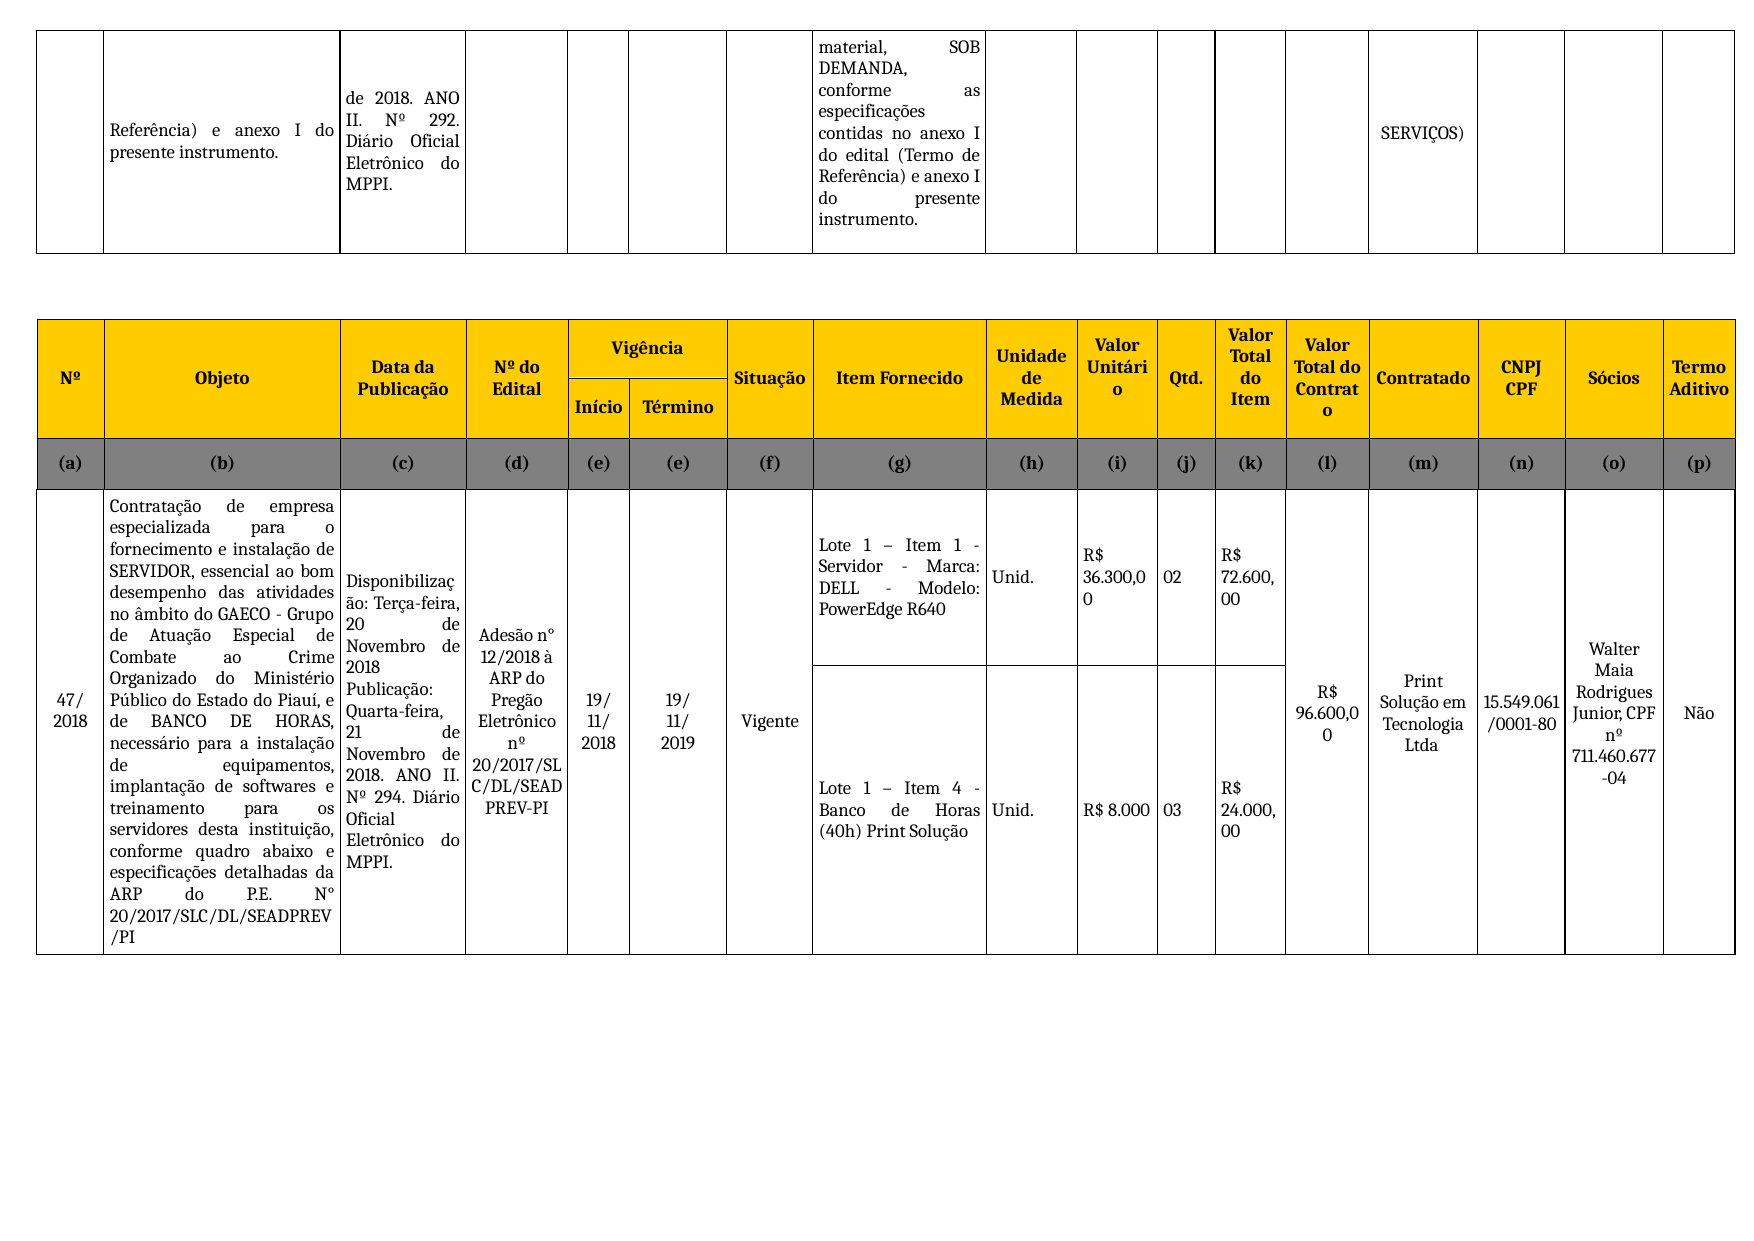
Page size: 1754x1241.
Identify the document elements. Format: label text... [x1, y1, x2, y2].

table_header Situação [728, 320, 813, 438]
table_cell [1663, 31, 1734, 253]
table_cell R$ 72.600,00 [1216, 490, 1285, 665]
table_cell Início [569, 379, 629, 438]
table_cell Print Solução em Tecnologia Ltda [1369, 490, 1477, 954]
table_cell [37, 31, 103, 253]
table_cell (c) [341, 439, 466, 489]
table_cell Vigente [727, 490, 812, 954]
table_cell [466, 31, 567, 253]
table_cell 15.549.061/0001-80 [1478, 490, 1564, 954]
table_header Data da Publicação [341, 320, 466, 438]
table_cell (l) [1287, 439, 1369, 489]
table_header Nº [38, 320, 104, 438]
table_header Termo Aditivo [1664, 320, 1735, 438]
table_cell [1286, 31, 1368, 253]
table_header Item Fornecido [814, 320, 986, 438]
table_cell Contratação de empresa especializada para o fornecimento e instalação de SERVIDOR, essencial ao bom desempenho das atividades no âmbito do GAECO - Grupo de Atuação Especial de Combate ao Crime Organizado do Ministério Público do Estado do Piauí, e de BANCO DE HORAS, necessário para a instalação de equipamentos, implantação de softwares e treinamento para os servidores desta instituição, conforme quadro abaixo e especificações detalhadas da ARP do P.E. N° 20/2017/SLC/DL/SEADPREV/PI [104, 490, 340, 954]
table_cell - [1077, 31, 1157, 253]
table_cell (o) [1566, 439, 1663, 489]
table_cell [1478, 31, 1564, 253]
table_cell (n) [1479, 439, 1565, 489]
table_cell (b) [105, 439, 340, 489]
table_cell Walter Maia Rodrigues Junior, CPF nº 711.460.677-04 [1566, 490, 1663, 954]
table_cell - [986, 31, 1076, 253]
table_cell SERVIÇOS) [1369, 31, 1477, 253]
table_header Valor Total do Item [1216, 320, 1286, 438]
table_cell 47/ 2018 [37, 490, 103, 954]
table_cell (h) [987, 439, 1077, 489]
table_cell - [1158, 31, 1214, 253]
table_cell [629, 31, 726, 253]
table_cell material, SOB DEMANDA, conforme as especificações contidas no anexo I do edital (Termo de Referência) e anexo I do presente instrumento. [813, 31, 985, 253]
table_cell R$ 96.600,00 [1286, 490, 1368, 954]
table_cell 19/ 11/ 2018 [568, 490, 629, 954]
table_cell (m) [1370, 439, 1478, 489]
table_header CNPJ CPF [1479, 320, 1565, 438]
table_cell (p) [1664, 439, 1735, 489]
table_cell Lote 1 – Item 4 - Banco de Horas (40h) Print Solução [813, 666, 986, 954]
table_header Sócios [1566, 320, 1663, 438]
table_cell Disponibilização: Terça-feira, 20 de Novembro de 2018 Publicação: Quarta-feira, 21 de Novembro de 2018. ANO II. Nº 294. Diário Oficial Eletrônico do MPPI. [341, 490, 465, 954]
table_header Contratado [1370, 320, 1478, 438]
table_cell Adesão n° 12/2018 à ARP do Pregão Eletrônico nº 20/2017/SLC/DL/SEADPREV-PI [466, 490, 567, 954]
table_cell 02 [1158, 490, 1215, 665]
table_cell Unid. [987, 490, 1077, 665]
table_cell (e) [630, 439, 727, 489]
table_cell Término [630, 379, 727, 438]
table_cell - [1216, 31, 1285, 253]
table_cell (k) [1216, 439, 1286, 489]
table_cell R$ 36.300,00 [1078, 490, 1157, 665]
table_header Unidade de Medida [987, 320, 1077, 438]
table_cell 19/ 11/ 2019 [630, 490, 726, 954]
table_cell Unid. [987, 666, 1077, 954]
table_header Nº do Edital [467, 320, 568, 438]
table_cell (i) [1078, 439, 1157, 489]
table_cell Não [1664, 490, 1734, 954]
table_header Objeto [105, 320, 340, 438]
table_cell (j) [1158, 439, 1215, 489]
table_header Qtd. [1158, 320, 1215, 438]
table_cell R$ 8.000 [1078, 666, 1157, 954]
table_cell (d) [467, 439, 568, 489]
table_cell 03 [1158, 666, 1215, 954]
table_cell (a) [38, 439, 104, 489]
table_cell [727, 31, 812, 253]
table_cell (f) [728, 439, 813, 489]
table_header Valor Total do Contrato [1287, 320, 1369, 438]
table_header Valor Unitário [1078, 320, 1157, 438]
table_cell (e) [569, 439, 629, 489]
table_cell [568, 31, 628, 253]
table_cell Referência) e anexo I do presente instrumento. [104, 31, 339, 253]
table_cell de 2018. ANO II. Nº 292. Diário Oficial Eletrônico do MPPI. [341, 31, 465, 253]
table_cell R$ 24.000,00 [1216, 666, 1285, 954]
table_cell Lote 1 – Item 1 - Servidor - Marca: DELL - Modelo: PowerEdge R640 [813, 490, 986, 665]
table_cell (g) [814, 439, 986, 489]
table_header Vigência [569, 320, 727, 377]
table_cell [1565, 31, 1662, 253]
